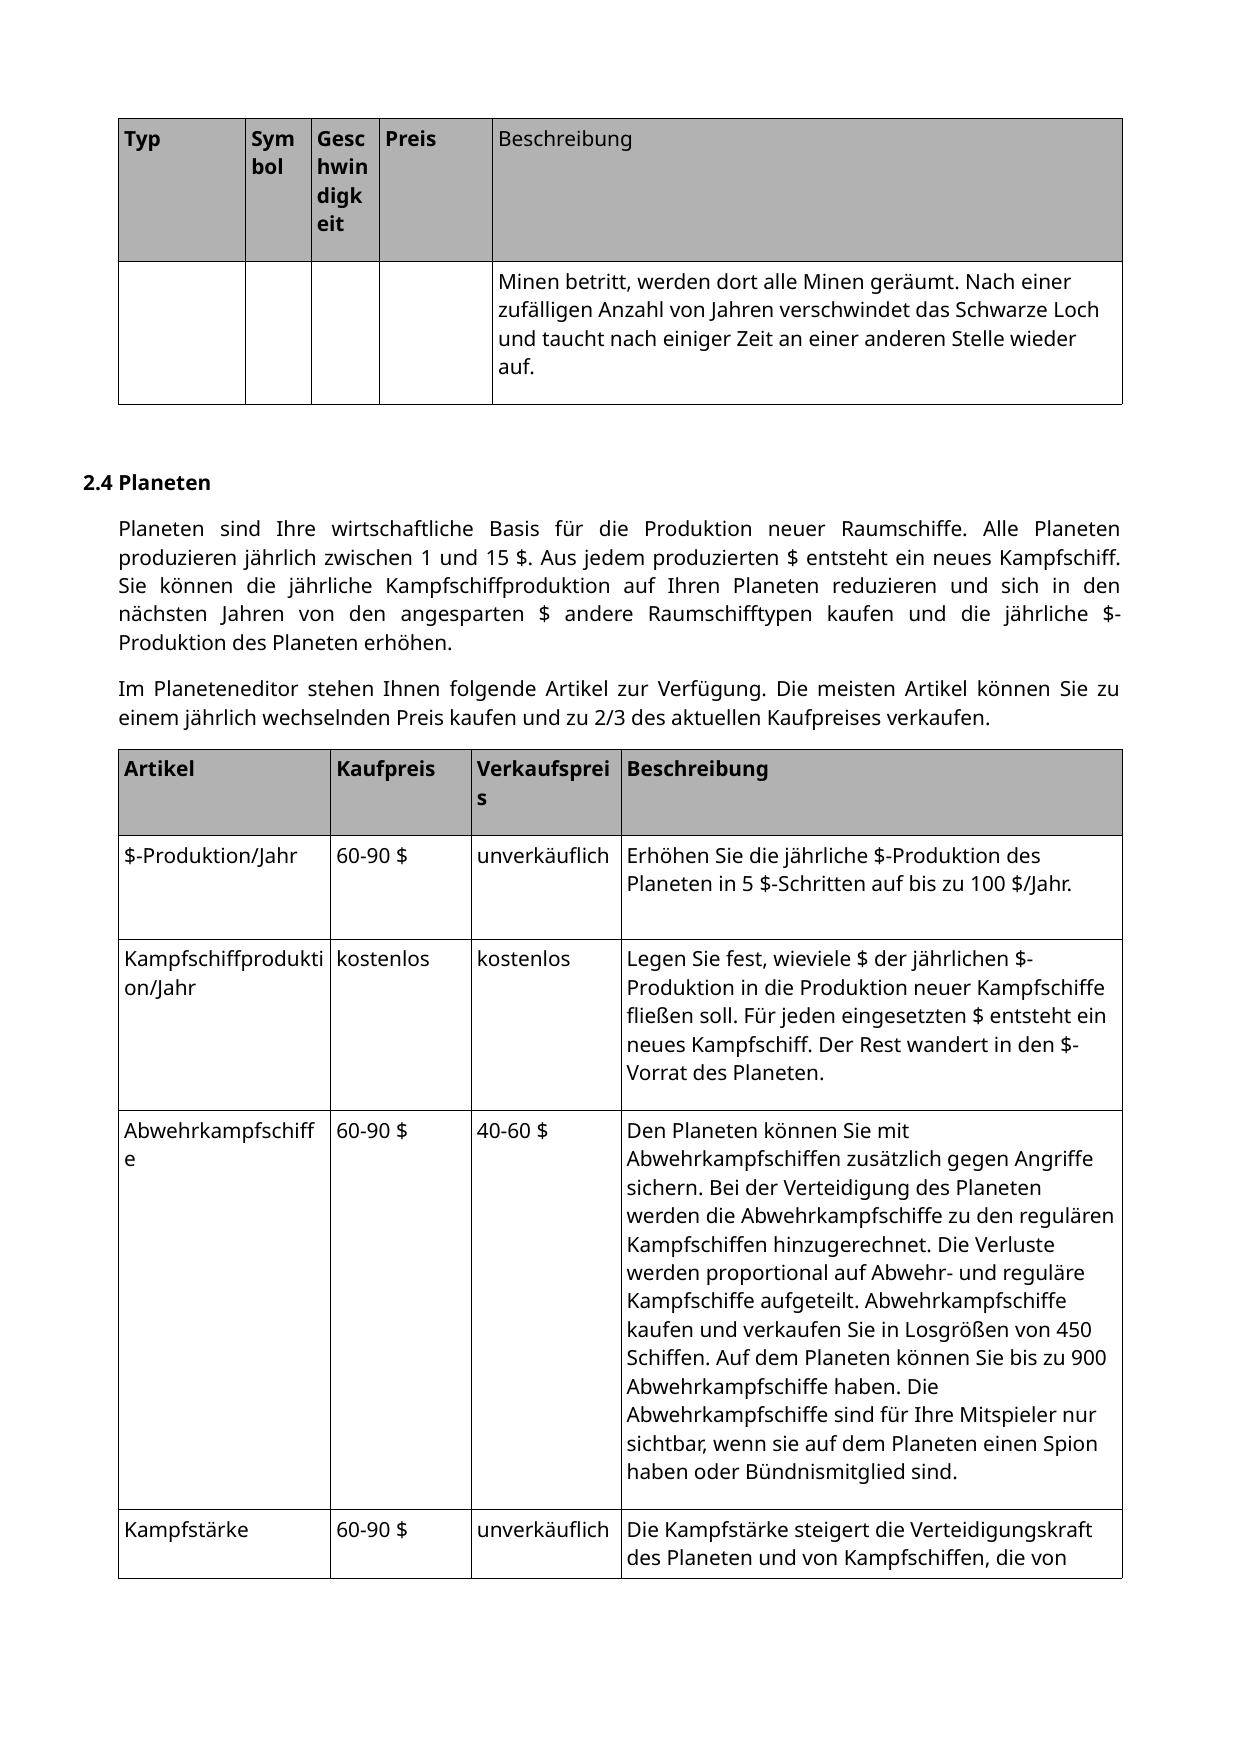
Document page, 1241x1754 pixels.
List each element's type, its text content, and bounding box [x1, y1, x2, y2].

table_cell 40-60 $ [472, 1111, 621, 1509]
table_cell unverkäuflich [472, 836, 621, 939]
table_header Artikel [119, 750, 330, 835]
table_cell Kampfschiffproduktion/Jahr [119, 940, 330, 1110]
table_header Typ [119, 119, 245, 261]
table_cell 60-90 $ [331, 1510, 471, 1578]
table_cell Die Kampfstärke steigert die Verteidigungskraft des Planeten und von Kampfschiffen, die von [622, 1510, 1122, 1578]
table_header Symbol [246, 119, 311, 261]
table_cell Abwehrkampfschiffe [119, 1111, 330, 1509]
table_header Kaufpreis [331, 750, 471, 835]
table_header Beschreibung [493, 119, 1122, 261]
table_cell unverkäuflich [472, 1510, 621, 1578]
table_header Verkaufspreis [472, 750, 621, 835]
subtitle Planeten [118, 468, 1122, 497]
table_cell Den Planeten können Sie mit Abwehrkampfschiffen zusätzlich gegen Angriffe sichern. Bei der Verteidigung des Planeten werden die Abwehrkampfschiffe zu den regulären Kampfschiffen hinzugerechnet. Die Verluste werden proportional auf Abwehr- und reguläre Kampfschiffe aufgeteilt. Abwehrkampfschiffe kaufen und verkaufen Sie in Losgrößen von 450 Schiffen. Auf dem Planeten können Sie bis zu 900 Abwehrkampfschiffe haben. Die Abwehrkampfschiffe sind für Ihre Mitspieler nur sichtbar, wenn sie auf dem Planeten einen Spion haben oder Bündnismitglied sind. [622, 1111, 1122, 1509]
table_cell Legen Sie fest, wieviele $ der jährlichen $-Produktion in die Produktion neuer Kampfschiffe fließen soll. Für jeden eingesetzten $ entsteht ein neues Kampfschiff. Der Rest wandert in den $-Vorrat des Planeten. [622, 940, 1122, 1110]
text Im Planeteneditor stehen Ihnen folgende Artikel zur Verfügung. Die meisten Artikel können Sie zu einem jährlich wechselnden Preis kaufen und zu 2/3 des aktuellen Kaufpreises verkaufen. [118, 674, 1122, 731]
table_header Geschwindigkeit [312, 119, 379, 261]
table_cell kostenlos [472, 940, 621, 1110]
table_header Beschreibung [622, 750, 1122, 835]
table_cell [119, 262, 245, 404]
table_cell kostenlos [331, 940, 471, 1110]
table_cell $-Produktion/Jahr [119, 836, 330, 939]
table_cell 60-90 $ [331, 1111, 471, 1509]
table_cell [246, 262, 311, 404]
table_cell - [380, 262, 492, 404]
table_header Preis [380, 119, 492, 261]
table_cell [312, 262, 379, 404]
table_cell Minen betritt, werden dort alle Minen geräumt. Nach einer zufälligen Anzahl von Jahren verschwindet das Schwarze Loch und taucht nach einiger Zeit an einer anderen Stelle wieder auf. [493, 262, 1122, 404]
table_cell Erhöhen Sie die jährliche $-Produktion des Planeten in 5 $-Schritten auf bis zu 100 $/Jahr. [622, 836, 1122, 939]
table_cell Kampfstärke [119, 1510, 330, 1578]
text Planeten sind Ihre wirtschaftliche Basis für die Produktion neuer Raumschiffe. Alle Planeten produzieren jährlich zwischen 1 und 15 $. Aus jedem produzierten $ entsteht ein neues Kampfschiff. Sie können die jährliche Kampfschiffproduktion auf Ihren Planeten reduzieren und sich in den nächsten Jahren von den angesparten $ andere Raumschifftypen kaufen und die jährliche $-Produktion des Planeten erhöhen. [118, 514, 1122, 656]
table_cell 60-90 $ [331, 836, 471, 939]
